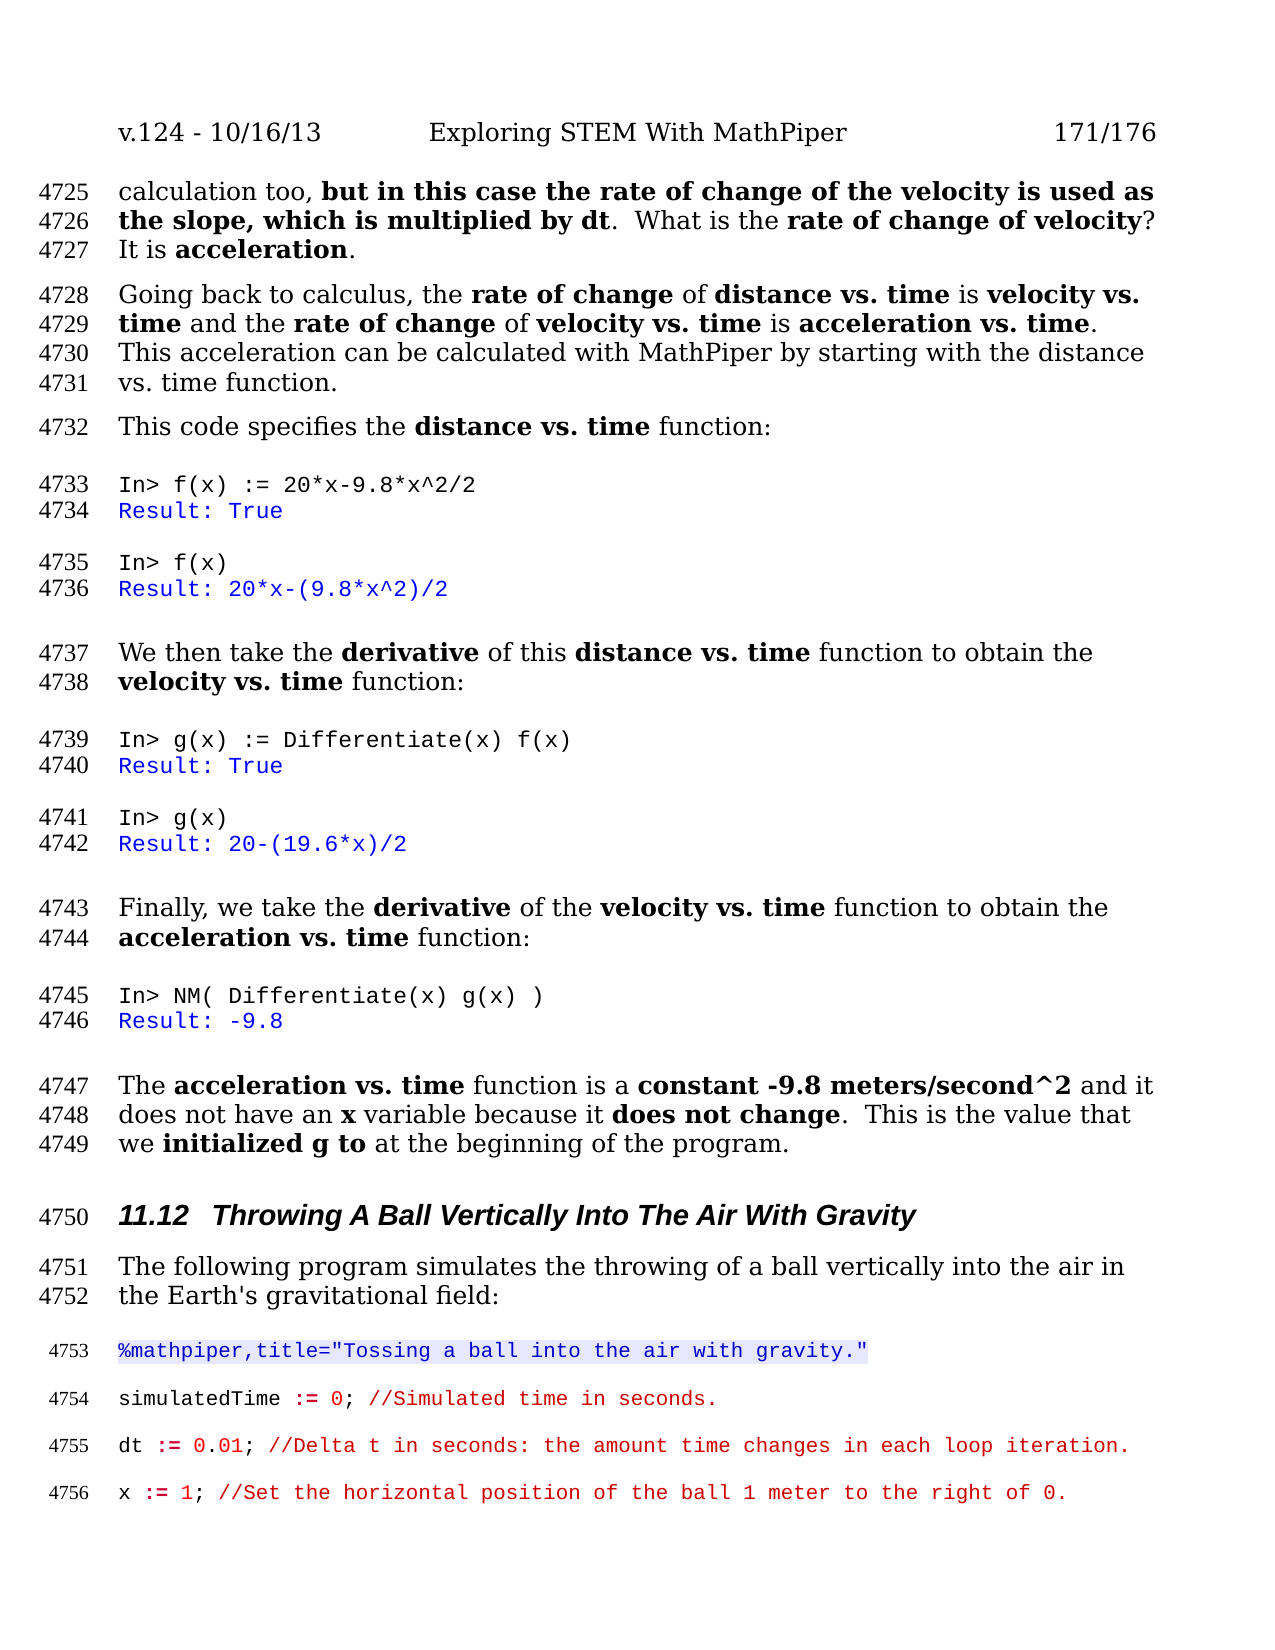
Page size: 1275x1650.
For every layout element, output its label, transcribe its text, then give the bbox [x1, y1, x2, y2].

text This code specifies the distance vs. time function: [118, 412, 1157, 441]
text %mathpiper,title="Tossing a ball into the air with gravity." [118, 1340, 1157, 1364]
text The acceleration vs. time function is a constant -9.8 meters/second^2 and it does not have an x variable because it does not change. This is the value that we initialized g to at the beginning of the program. [118, 1071, 1157, 1159]
text simulatedTime := 0; //Simulated time in seconds. [118, 1388, 1157, 1411]
subtitle Throwing A Ball Vertically Into The Air With Gravity [118, 1198, 1157, 1231]
text calculation too, but in this case the rate of change of the velocity is used as the slope, which is multiplied by dt. What is the rate of change of velocity? It is acceleration. [118, 177, 1157, 265]
text In> g(x) [118, 806, 1157, 832]
text In> g(x) := Differentiate(x) f(x) [118, 729, 1157, 754]
text Result: 20*x-(9.8*x^2)/2 [118, 577, 1157, 603]
text x := 1; //Set the horizontal position of the ball 1 meter to the right of 0. [118, 1482, 1157, 1506]
text In> f(x) [118, 551, 1157, 577]
text We then take the derivative of this distance vs. time function to obtain the velocity vs. time function: [118, 638, 1157, 697]
text Result: True [118, 499, 1157, 525]
text Finally, we take the derivative of the velocity vs. time function to obtain the acceleration vs. time function: [118, 893, 1157, 952]
text The following program simulates the throwing of a ball vertically into the air in the Earth's gravitational field: [118, 1252, 1157, 1311]
text Result: True [118, 754, 1157, 781]
text In> f(x) := 20*x-9.8*x^2/2 [118, 473, 1157, 499]
text dt := 0.01; //Delta t in seconds: the amount time changes in each loop iteration. [118, 1435, 1157, 1459]
text Going back to calculus, the rate of change of distance vs. time is velocity vs. time and the rate of change of velocity vs. time is acceleration vs. time. This acceleration can be calculated with MathPiper by starting with the distance vs. time function. [118, 280, 1157, 397]
text Result: 20-(19.6*x)/2 [118, 832, 1157, 858]
text In> NM( Differentiate(x) g(x) ) [118, 984, 1157, 1010]
text Result: -9.8 [118, 1010, 1157, 1036]
